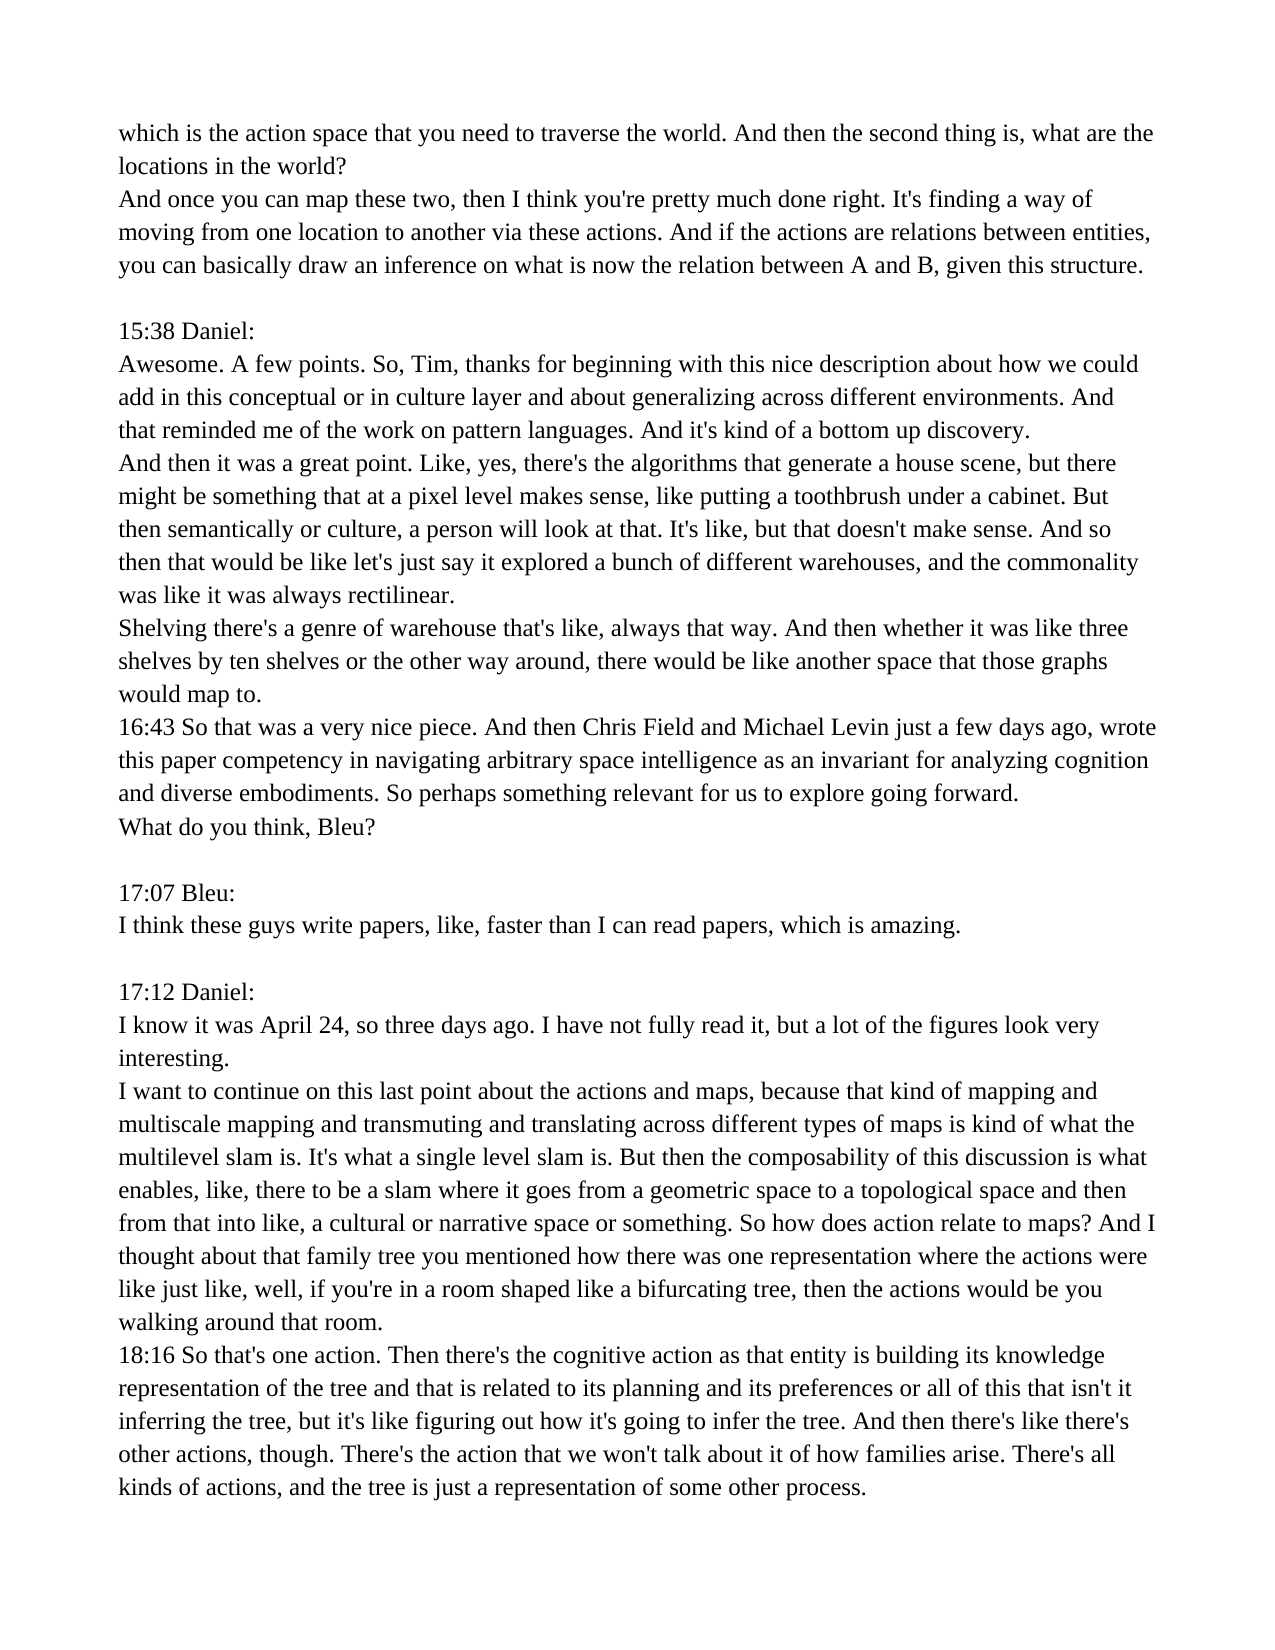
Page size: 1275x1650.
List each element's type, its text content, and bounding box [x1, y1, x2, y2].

text 18:16 So that's one action. Then there's the cognitive action as that entity is building its knowledge representation of the tree and that is related to its planning and its preferences or all of this that isn't it inferring the tree, but it's like figuring out how it's going to infer the tree. And then there's like there's other actions, though. There's the action that we won't talk about it of how families arise. There's all kinds of actions, and the tree is just a representation of some other process. [118, 1340, 1157, 1501]
text 17:07 Bleu: [118, 878, 1157, 906]
text 17:12 Daniel: [118, 977, 1157, 1005]
text 16:43 So that was a very nice piece. And then Chris Field and Michael Levin just a few days ago, wrote this paper competency in navigating arbitrary space intelligence as an invariant for analyzing cognition and diverse embodiments. So perhaps something relevant for us to explore going forward. [118, 712, 1157, 807]
text Shelving there's a genre of warehouse that's like, always that way. And then whether it was like three shelves by ten shelves or the other way around, there would be like another space that those graphs would map to. [118, 613, 1157, 708]
text I want to continue on this last point about the actions and maps, because that kind of mapping and multiscale mapping and transmuting and translating across different types of maps is kind of what the multilevel slam is. It's what a single level slam is. But then the composability of this discussion is what enables, like, there to be a slam where it goes from a geometric space to a topological space and then from that into like, a cultural or narrative space or something. So how does action relate to maps? And I thought about that family tree you mentioned how there was one representation where the actions were like just like, well, if you're in a room shaped like a bifurcating tree, then the actions would be you walking around that room. [118, 1076, 1157, 1336]
text I know it was April 24, so three days ago. I have not fully read it, but a lot of the figures look very interesting. [118, 1010, 1157, 1071]
text I think these guys write papers, like, faster than I can read papers, which is amazing. [118, 911, 1157, 939]
text which is the action space that you need to traverse the world. And then the second thing is, what are the locations in the world? [118, 118, 1157, 180]
text Awesome. A few points. So, Tim, thanks for beginning with this nice description about how we could add in this conceptual or in culture layer and about generalizing across different environments. And that reminded me of the work on pattern languages. And it's kind of a bottom up discovery. [118, 349, 1157, 444]
text What do you think, Bleu? [118, 812, 1157, 840]
text And then it was a great point. Like, yes, there's the algorithms that generate a house scene, but there might be something that at a pixel level makes sense, like putting a toothbrush under a cabinet. But then semantically or culture, a person will look at that. It's like, but that doesn't make sense. And so then that would be like let's just say it explored a bunch of different warehouses, and the commonality was like it was always rectilinear. [118, 448, 1157, 609]
text 15:38 Daniel: [118, 316, 1157, 345]
text And once you can map these two, then I think you're pretty much done right. It's finding a way of moving from one location to another via these actions. And if the actions are relations between entities, you can basically draw an inference on what is now the relation between A and B, given this structure. [118, 184, 1157, 279]
